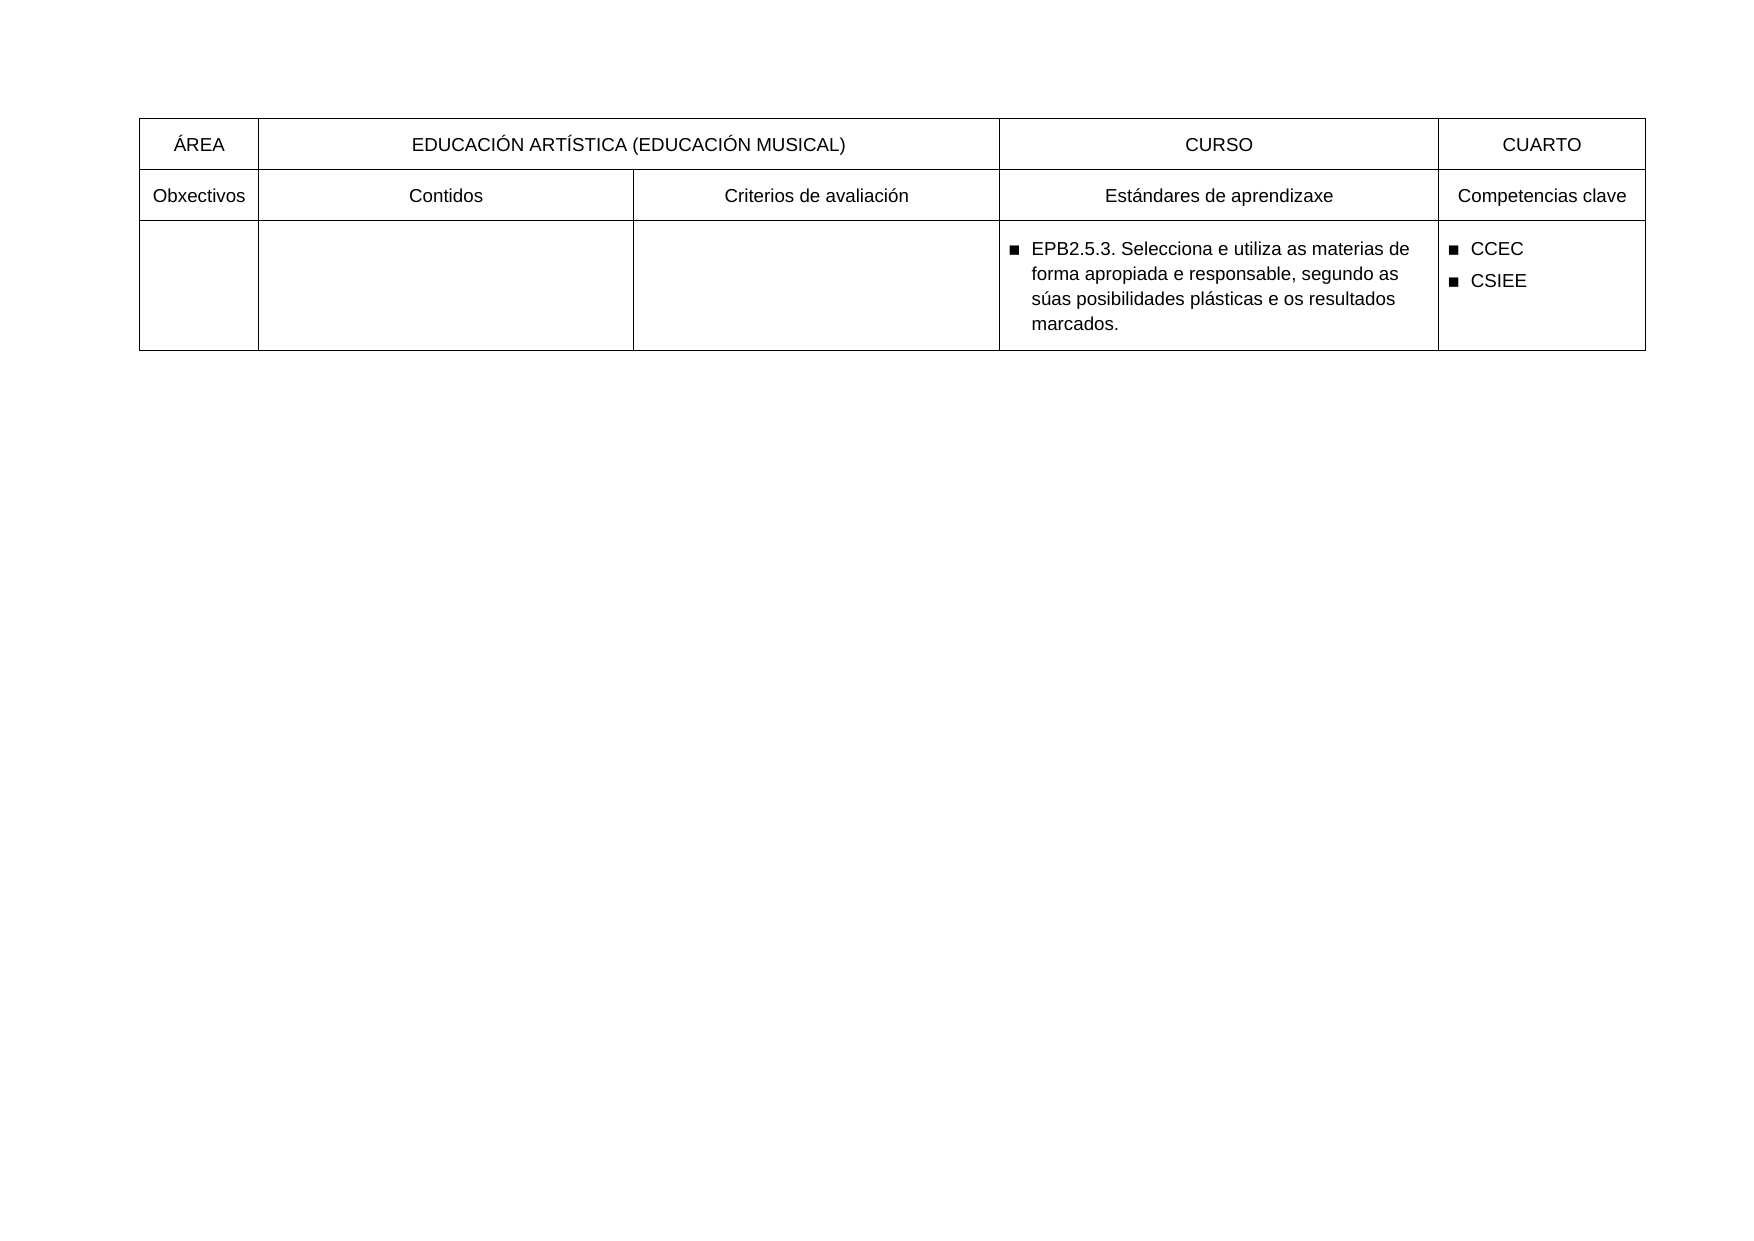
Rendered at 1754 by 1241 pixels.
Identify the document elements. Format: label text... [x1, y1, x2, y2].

table_cell [259, 221, 633, 350]
table_header CURSO [1000, 119, 1438, 169]
table_cell Competencias clave [1439, 170, 1645, 220]
table_cell CCEC CSIEE [1439, 221, 1645, 350]
table_header CUARTO [1439, 119, 1645, 169]
table_cell Contidos [259, 170, 633, 220]
table_cell EPB2.5.3. Selecciona e utiliza as materias de forma apropiada e responsable, segundo as súas posibilidades plásticas e os resultados marcados. [1000, 221, 1438, 350]
table_header EDUCACIÓN ARTÍSTICA (EDUCACIÓN MUSICAL) [259, 119, 999, 169]
table_cell Estándares de aprendizaxe [1000, 170, 1438, 220]
table_cell [140, 221, 258, 350]
table_header ÁREA [140, 119, 258, 169]
table_cell Obxectivos [140, 170, 258, 220]
table_cell [634, 221, 999, 350]
table_cell Criterios de avaliación [634, 170, 999, 220]
